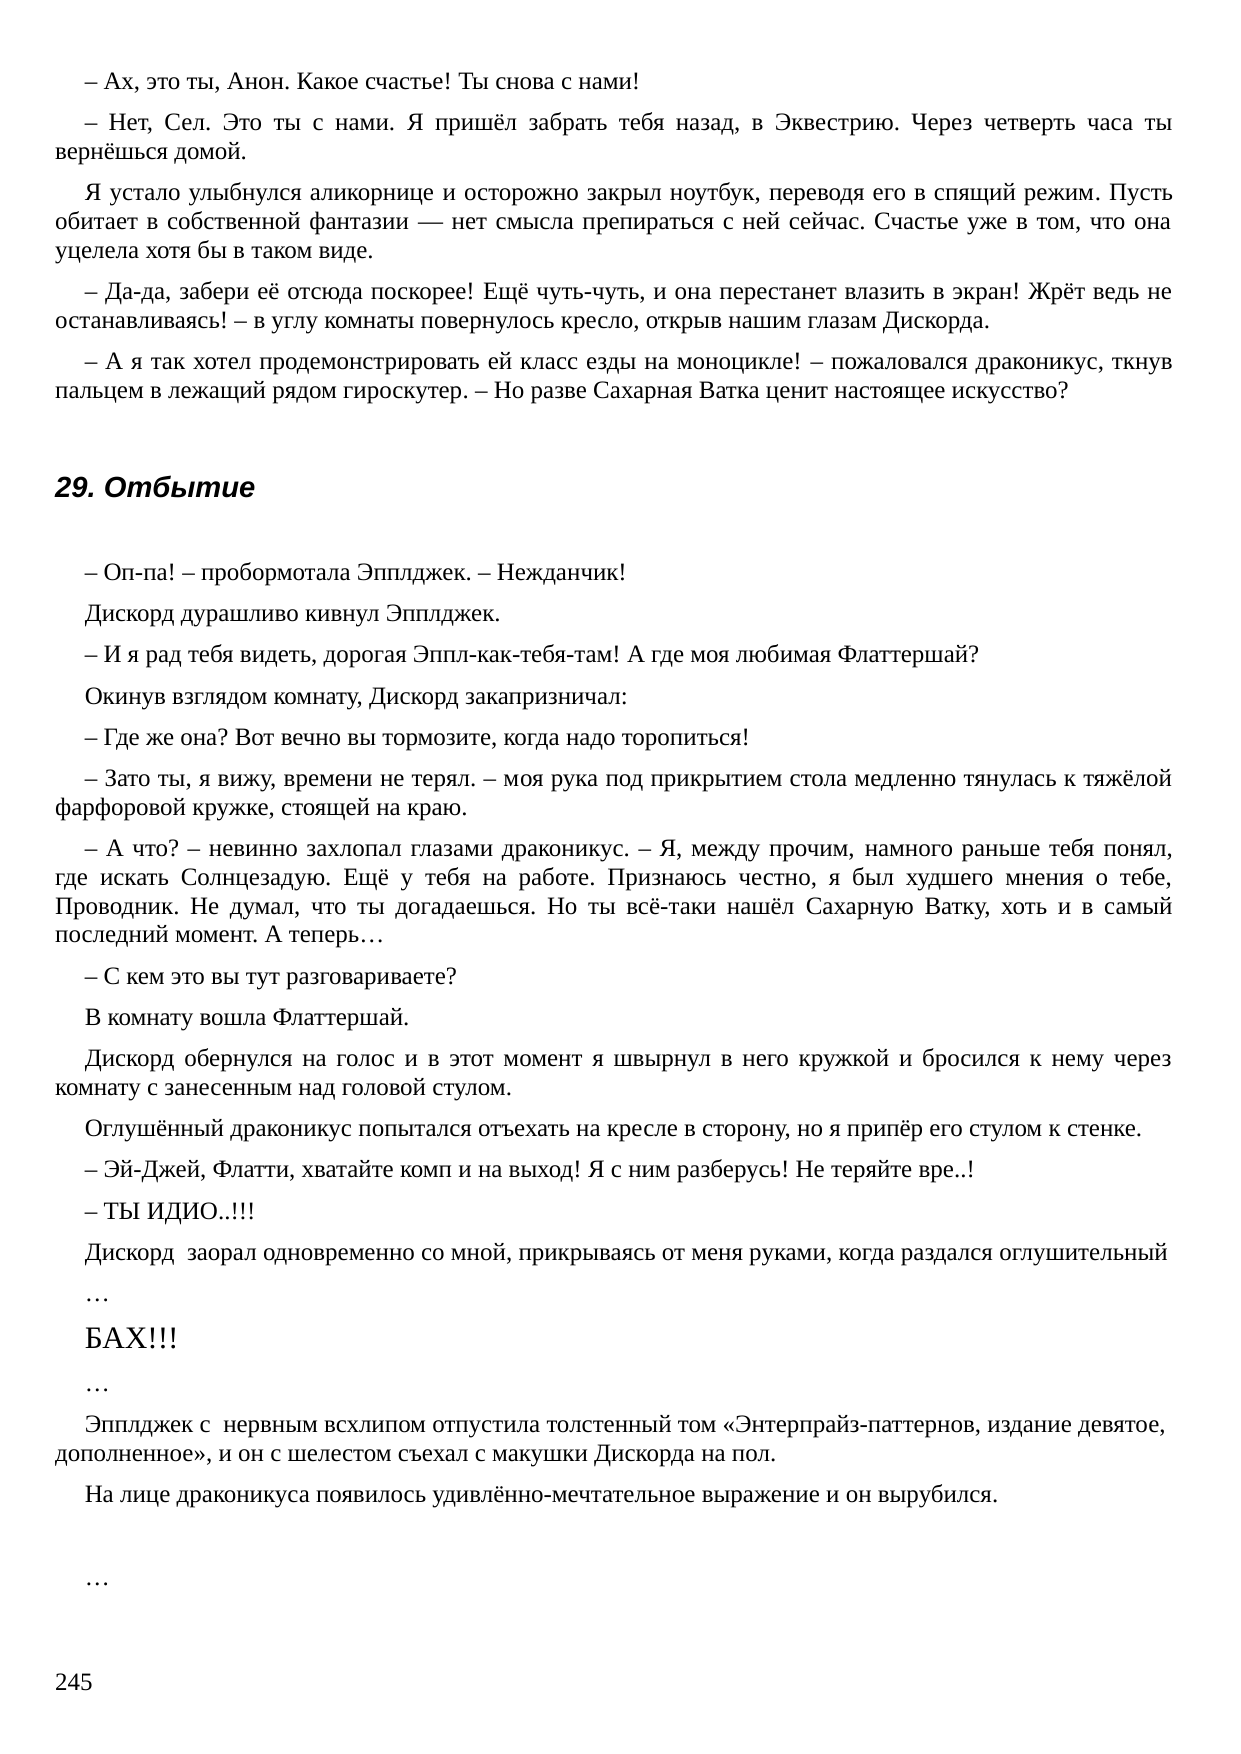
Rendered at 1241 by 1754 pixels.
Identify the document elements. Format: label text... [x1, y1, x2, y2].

text Эпплджек с нервным всхлипом отпустила толстенный том «Энтерпрайз-паттернов, издание девятое, дополненное», и он с шелестом съехал с макушки Дискорда на пол. [55, 1409, 1173, 1467]
text – Оп-па! – пробормотала Эпплджек. – Нежданчик! [55, 557, 1173, 586]
text – А я так хотел продемонстрировать ей класс езды на моноцикле! – пожаловался драконикус, ткнув пальцем в лежащий рядом гироскутер. – Но разве Сахарная Ватка ценит настоящее искусство? [55, 346, 1173, 403]
subtitle 29. Отбытие [55, 470, 1173, 503]
text … [55, 1278, 1173, 1307]
text Я устало улыбнулся аликорнице и осторожно закрыл ноутбук, переводя его в спящий режим. Пусть обитает в собственной фантазии — нет смысла препираться с ней сейчас. Счастье уже в том, что она уцелела хотя бы в таком виде. [55, 177, 1173, 263]
text Окинув взглядом комнату, Дискорд закапризничал: [55, 681, 1173, 709]
text – Да-да, забери её отсюда поскорее! Ещё чуть-чуть, и она перестанет влазить в экран! Жрёт ведь не останавливаясь! – в углу комнаты повернулось кресло, открыв нашим глазам Дискорда. [55, 276, 1173, 333]
text – ТЫ ИДИО..!!! [55, 1196, 1173, 1224]
text – С кем это вы тут разговариваете? [55, 961, 1173, 989]
text БАХ!!! [55, 1319, 1173, 1356]
text – Где же она? Вот вечно вы тормозите, когда надо торопиться! [55, 722, 1173, 751]
text В комнату вошла Флаттершай. [55, 1002, 1173, 1031]
text – Нет, Сел. Это ты с нами. Я пришёл забрать тебя назад, в Эквестрию. Через четверть часа ты вернёшься домой. [55, 107, 1173, 165]
text – Зато ты, я вижу, времени не терял. – моя рука под прикрытием стола медленно тянулась к тяжёлой фарфоровой кружке, стоящей на краю. [55, 763, 1173, 821]
text Дискорд обернулся на голос и в этот момент я швырнул в него кружкой и бросился к нему через комнату с занесенным над головой стулом. [55, 1043, 1173, 1101]
text – А что? – невинно захлопал глазами драконикус. – Я, между прочим, намного раньше тебя понял, где искать Солнцезадую. Ещё у тебя на работе. Признаюсь честно, я был худшего мнения о тебе, Проводник. Не думал, что ты догадаешься. Но ты всё-таки нашёл Сахарную Ватку, хоть и в самый последний момент. А теперь… [55, 833, 1173, 948]
text Дискорд заорал одновременно со мной, прикрываясь от меня руками, когда раздался оглушительный [55, 1237, 1173, 1266]
text – Ах, это ты, Анон. Какое счастье! Ты снова с нами! [55, 66, 1173, 95]
text … [55, 1368, 1173, 1397]
text – И я рад тебя видеть, дорогая Эппл-как-тебя-там! А где моя любимая Флаттершай? [55, 639, 1173, 668]
text Оглушённый драконикус попытался отъехать на кресле в сторону, но я припёр его стулом к стенке. [55, 1113, 1173, 1142]
text Дискорд дурашливо кивнул Эпплджек. [55, 598, 1173, 627]
text – Эй-Джей, Флатти, хватайте комп и на выход! Я с ним разберусь! Не теряйте вре..! [55, 1154, 1173, 1183]
text На лице драконикуса появилось удивлённо-мечтательное выражение и он вырубился. [55, 1479, 1173, 1508]
text … [55, 1562, 1173, 1591]
